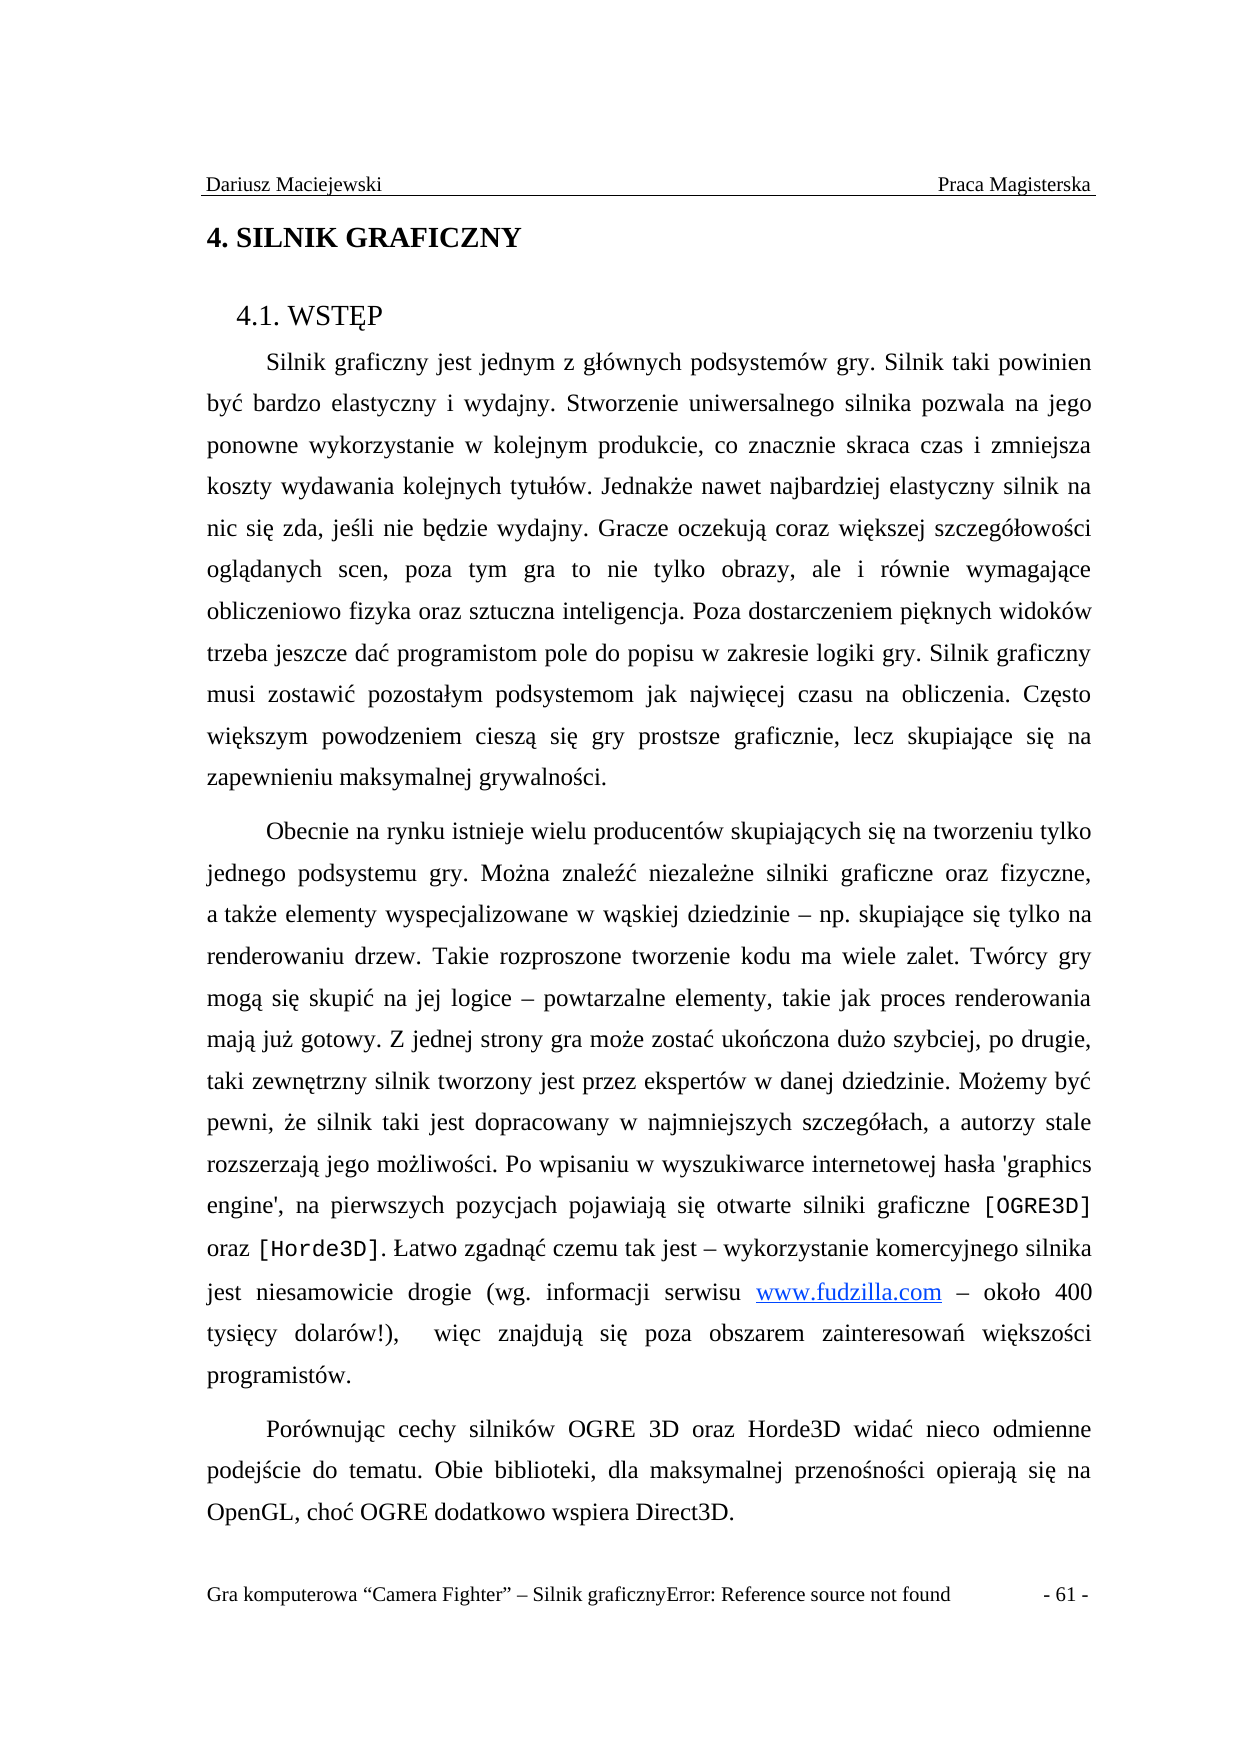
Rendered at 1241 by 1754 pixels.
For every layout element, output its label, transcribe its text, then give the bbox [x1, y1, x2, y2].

text Porównując cechy silników OGRE 3D oraz Horde3D widać nieco odmienne podejście do tematu. Obie biblioteki, dla maksymalnej przenośności opierają się na OpenGL, choć OGRE dodatkowo wspiera Direct3D. [207, 1415, 1092, 1526]
text Obecnie na rynku istnieje wielu producentów skupiających się na tworzeniu tylko jednego podsystemu gry. Można znaleźć niezależne silniki graficzne oraz fizyczne, a także elementy wyspecjalizowane w wąskiej dziedzinie – np. skupiające się tylko na renderowaniu drzew. Takie rozproszone tworzenie kodu ma wiele zalet. Twórcy gry mogą się skupić na jej logice – powtarzalne elementy, takie jak proces renderowania mają już gotowy. Z jednej strony gra może zostać ukończona dużo szybciej, po drugie, taki zewnętrzny silnik tworzony jest przez ekspertów w danej dziedzinie. Możemy być pewni, że silnik taki jest dopracowany w najmniejszych szczegółach, a autorzy stale rozszerzają jego możliwości. Po wpisaniu w wyszukiwarce internetowej hasła 'graphics engine', na pierwszych pozycjach pojawiają się otwarte silniki graficzne [OGRE3D] oraz [Horde3D]. Łatwo zgadnąć czemu tak jest – wykorzystanie komercyjnego silnika jest niesamowicie drogie (wg. informacji serwisu www.fudzilla.com – około 400 tysięcy dolarów!), więc znajdują się poza obszarem zainteresowań większości programistów. [207, 817, 1092, 1388]
subtitle Silnik graficzny [207, 221, 1092, 254]
subtitle Wstęp [207, 299, 1092, 332]
text Silnik graficzny jest jednym z głównych podsystemów gry. Silnik taki powinien być bardzo elastyczny i wydajny. Stworzenie uniwersalnego silnika pozwala na jego ponowne wykorzystanie w kolejnym produkcie, co znacznie skraca czas i zmniejsza koszty wydawania kolejnych tytułów. Jednakże nawet najbardziej elastyczny silnik na nic się zda, jeśli nie będzie wydajny. Gracze oczekują coraz większej szczegółowości oglądanych scen, poza tym gra to nie tylko obrazy, ale i równie wymagające obliczeniowo fizyka oraz sztuczna inteligencja. Poza dostarczeniem pięknych widoków trzeba jeszcze dać programistom pole do popisu w zakresie logiki gry. Silnik graficzny musi zostawić pozostałym podsystemom jak najwięcej czasu na obliczenia. Często większym powodzeniem cieszą się gry prostsze graficznie, lecz skupiające się na zapewnieniu maksymalnej grywalności. [207, 348, 1092, 791]
